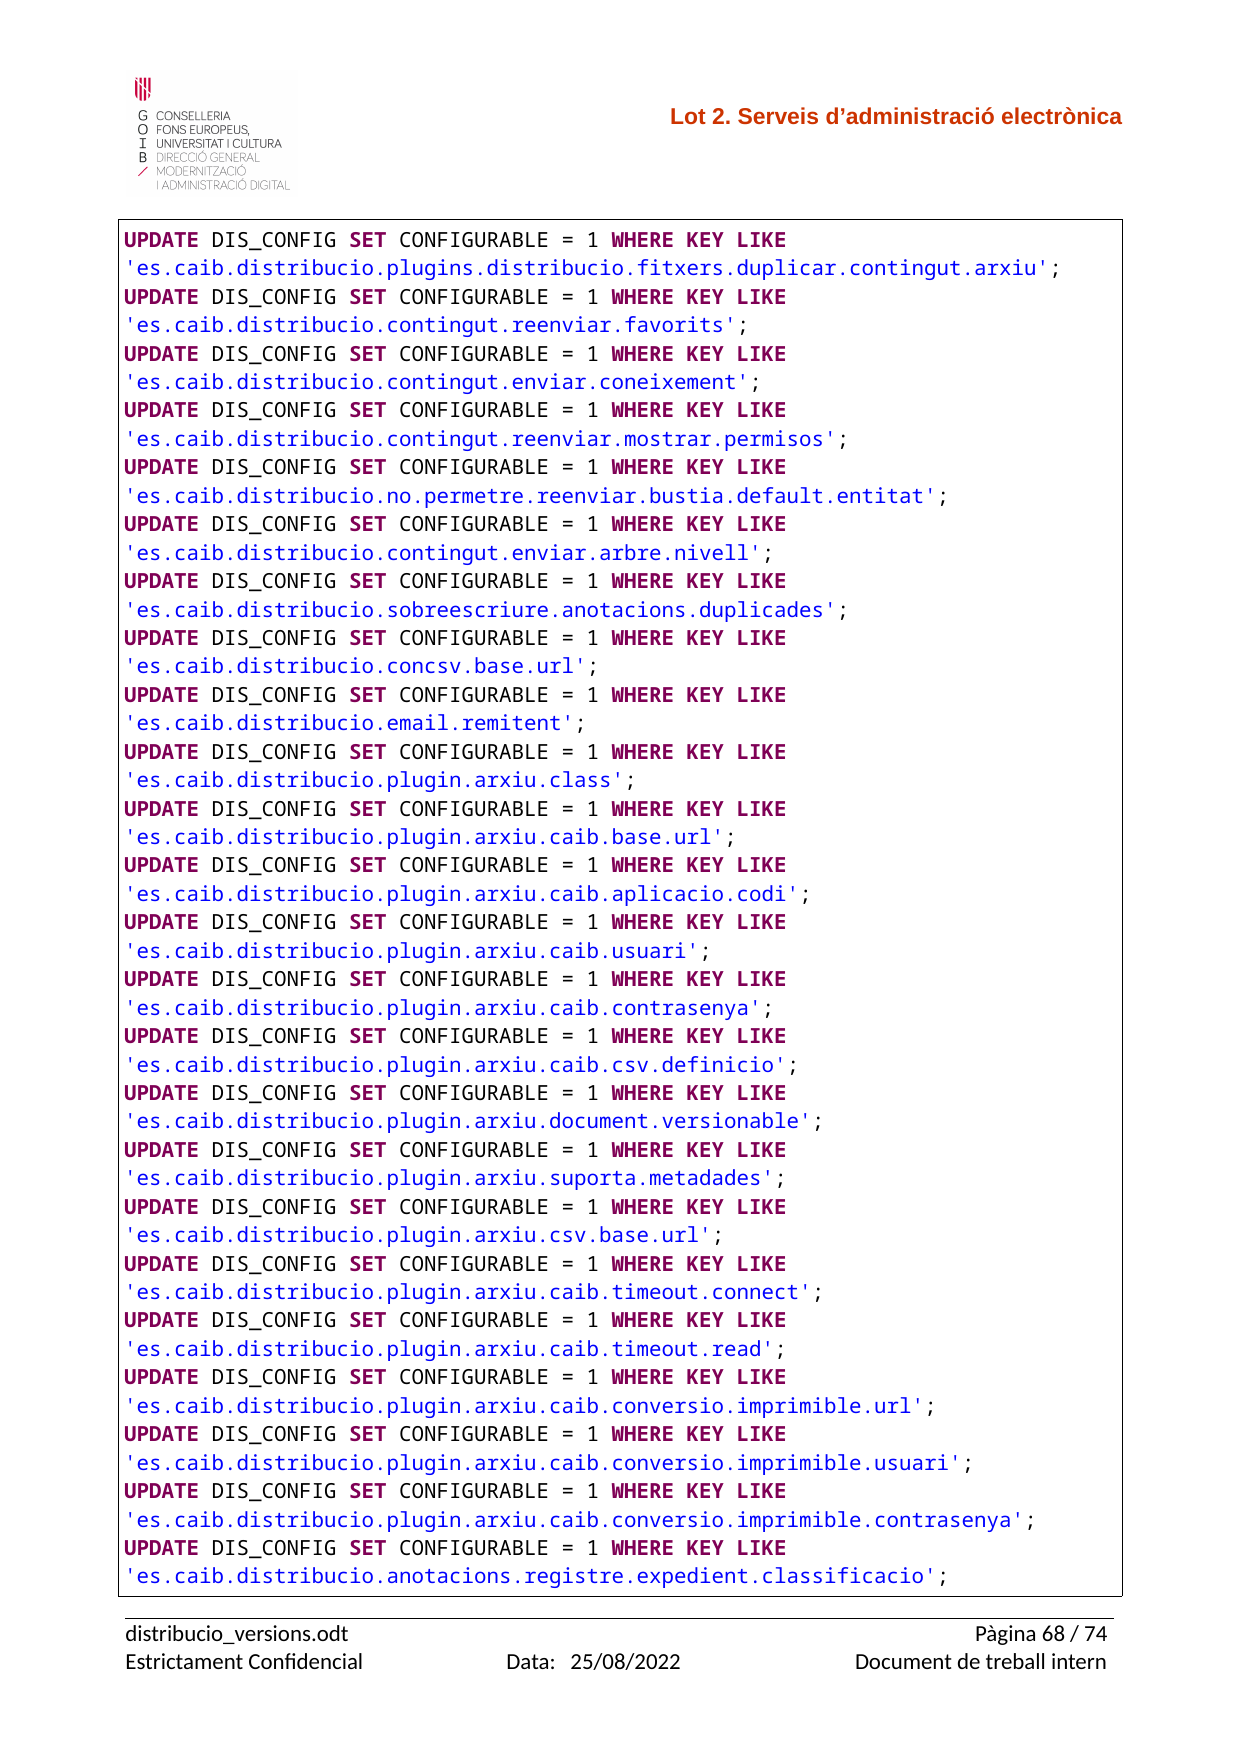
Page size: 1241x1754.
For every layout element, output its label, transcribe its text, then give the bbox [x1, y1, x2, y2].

picture [126, 70, 299, 197]
table_header UPDATE DIS_CONFIG SET CONFIGURABLE = 1 WHERE KEY LIKE 'es.caib.distribucio.plugins.distribucio.fitxers.duplicar.contingut.arxiu'; UPDATE DIS_CONFIG SET CONFIGURABLE = 1 WHERE KEY LIKE 'es.caib.distribucio.contingut.reenviar.favorits'; UPDATE DIS_CONFIG SET CONFIGURABLE = 1 WHERE KEY LIKE 'es.caib.distribucio.contingut.enviar.coneixement'; UPDATE DIS_CONFIG SET CONFIGURABLE = 1 WHERE KEY LIKE 'es.caib.distribucio.contingut.reenviar.mostrar.permisos'; UPDATE DIS_CONFIG SET CONFIGURABLE = 1 WHERE KEY LIKE 'es.caib.distribucio.no.permetre.reenviar.bustia.default.entitat'; UPDATE DIS_CONFIG SET CONFIGURABLE = 1 WHERE KEY LIKE 'es.caib.distribucio.contingut.enviar.arbre.nivell'; UPDATE DIS_CONFIG SET CONFIGURABLE = 1 WHERE KEY LIKE 'es.caib.distribucio.sobreescriure.anotacions.duplicades'; UPDATE DIS_CONFIG SET CONFIGURABLE = 1 WHERE KEY LIKE 'es.caib.distribucio.concsv.base.url'; UPDATE DIS_CONFIG SET CONFIGURABLE = 1 WHERE KEY LIKE 'es.caib.distribucio.email.remitent'; UPDATE DIS_CONFIG SET CONFIGURABLE = 1 WHERE KEY LIKE 'es.caib.distribucio.plugin.arxiu.class'; UPDATE DIS_CONFIG SET CONFIGURABLE = 1 WHERE KEY LIKE 'es.caib.distribucio.plugin.arxiu.caib.base.url'; UPDATE DIS_CONFIG SET CONFIGURABLE = 1 WHERE KEY LIKE 'es.caib.distribucio.plugin.arxiu.caib.aplicacio.codi'; UPDATE DIS_CONFIG SET CONFIGURABLE = 1 WHERE KEY LIKE 'es.caib.distribucio.plugin.arxiu.caib.usuari'; UPDATE DIS_CONFIG SET CONFIGURABLE = 1 WHERE KEY LIKE 'es.caib.distribucio.plugin.arxiu.caib.contrasenya'; UPDATE DIS_CONFIG SET CONFIGURABLE = 1 WHERE KEY LIKE 'es.caib.distribucio.plugin.arxiu.caib.csv.definicio'; UPDATE DIS_CONFIG SET CONFIGURABLE = 1 WHERE KEY LIKE 'es.caib.distribucio.plugin.arxiu.document.versionable'; UPDATE DIS_CONFIG SET CONFIGURABLE = 1 WHERE KEY LIKE 'es.caib.distribucio.plugin.arxiu.suporta.metadades'; UPDATE DIS_CONFIG SET CONFIGURABLE = 1 WHERE KEY LIKE 'es.caib.distribucio.plugin.arxiu.csv.base.url'; UPDATE DIS_CONFIG SET CONFIGURABLE = 1 WHERE KEY LIKE 'es.caib.distribucio.plugin.arxiu.caib.timeout.connect'; UPDATE DIS_CONFIG SET CONFIGURABLE = 1 WHERE KEY LIKE 'es.caib.distribucio.plugin.arxiu.caib.timeout.read'; UPDATE DIS_CONFIG SET CONFIGURABLE = 1 WHERE KEY LIKE 'es.caib.distribucio.plugin.arxiu.caib.conversio.imprimible.url'; UPDATE DIS_CONFIG SET CONFIGURABLE = 1 WHERE KEY LIKE 'es.caib.distribucio.plugin.arxiu.caib.conversio.imprimible.usuari'; UPDATE DIS_CONFIG SET CONFIGURABLE = 1 WHERE KEY LIKE 'es.caib.distribucio.plugin.arxiu.caib.conversio.imprimible.contrasenya'; UPDATE DIS_CONFIG SET CONFIGURABLE = 1 WHERE KEY LIKE 'es.caib.distribucio.anotacions.registre.expedient.classificacio'; [119, 220, 1122, 1596]
